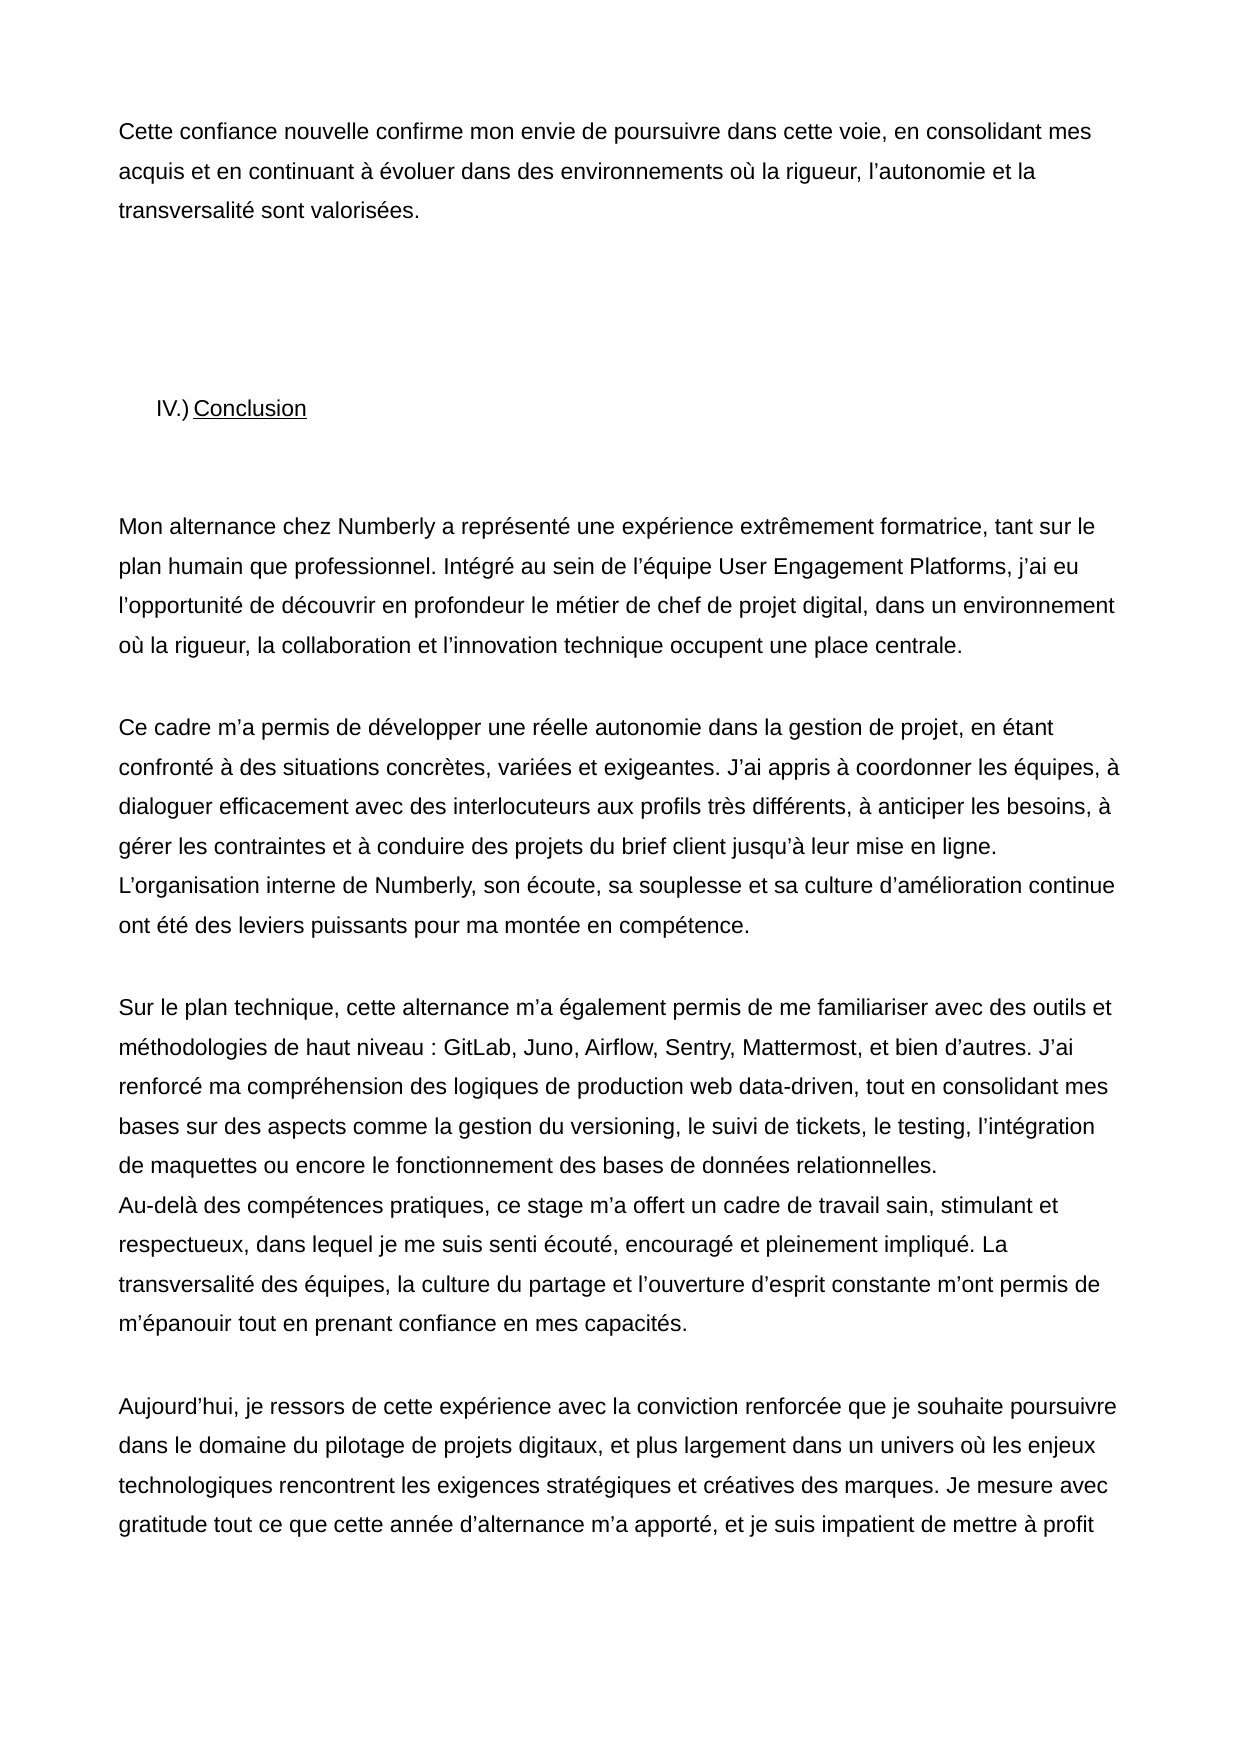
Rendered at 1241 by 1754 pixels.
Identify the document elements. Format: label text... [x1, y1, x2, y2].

text Ce cadre m’a permis de développer une réelle autonomie dans la gestion de projet, en étant confronté à des situations concrètes, variées et exigeantes. J’ai appris à coordonner les équipes, à dialoguer efficacement avec des interlocuteurs aux profils très différents, à anticiper les besoins, à gérer les contraintes et à conduire des projets du brief client jusqu’à leur mise en ligne. L’organisation interne de Numberly, son écoute, sa souplesse et sa culture d’amélioration continue ont été des leviers puissants pour ma montée en compétence. [118, 714, 1122, 938]
text Aujourd’hui, je ressors de cette expérience avec la conviction renforcée que je souhaite poursuivre dans le domaine du pilotage de projets digitaux, et plus largement dans un univers où les enjeux technologiques rencontrent les exigences stratégiques et créatives des marques. Je mesure avec gratitude tout ce que cette année d’alternance m’a apporté, et je suis impatient de mettre à profit [118, 1393, 1122, 1537]
text Sur le plan technique, cette alternance m’a également permis de me familiariser avec des outils et méthodologies de haut niveau : GitLab, Juno, Airflow, Sentry, Mattermost, et bien d’autres. J’ai renforcé ma compréhension des logiques de production web data-driven, tout en consolidant mes bases sur des aspects comme la gestion du versioning, le suivi de tickets, le testing, l’intégration de maquettes ou encore le fonctionnement des bases de données relationnelles. [118, 994, 1122, 1178]
text Mon alternance chez Numberly a représenté une expérience extrêmement formatrice, tant sur le plan humain que professionnel. Intégré au sein de l’équipe User Engagement Platforms, j’ai eu l’opportunité de découvrir en profondeur le métier de chef de projet digital, dans un environnement où la rigueur, la collaboration et l’innovation technique occupent une place centrale. [118, 513, 1122, 658]
text Au-delà des compétences pratiques, ce stage m’a offert un cadre de travail sain, stimulant et respectueux, dans lequel je me suis senti écouté, encouragé et pleinement impliqué. La transversalité des équipes, la culture du partage et l’ouverture d’esprit constante m’ont permis de m’épanouir tout en prenant confiance en mes capacités. [118, 1192, 1122, 1336]
text Cette confiance nouvelle confirme mon envie de poursuivre dans cette voie, en consolidant mes acquis et en continuant à évoluer dans des environnements où la rigueur, l’autonomie et la transversalité sont valorisées. [118, 118, 1122, 224]
list Conclusion [156, 395, 1122, 421]
